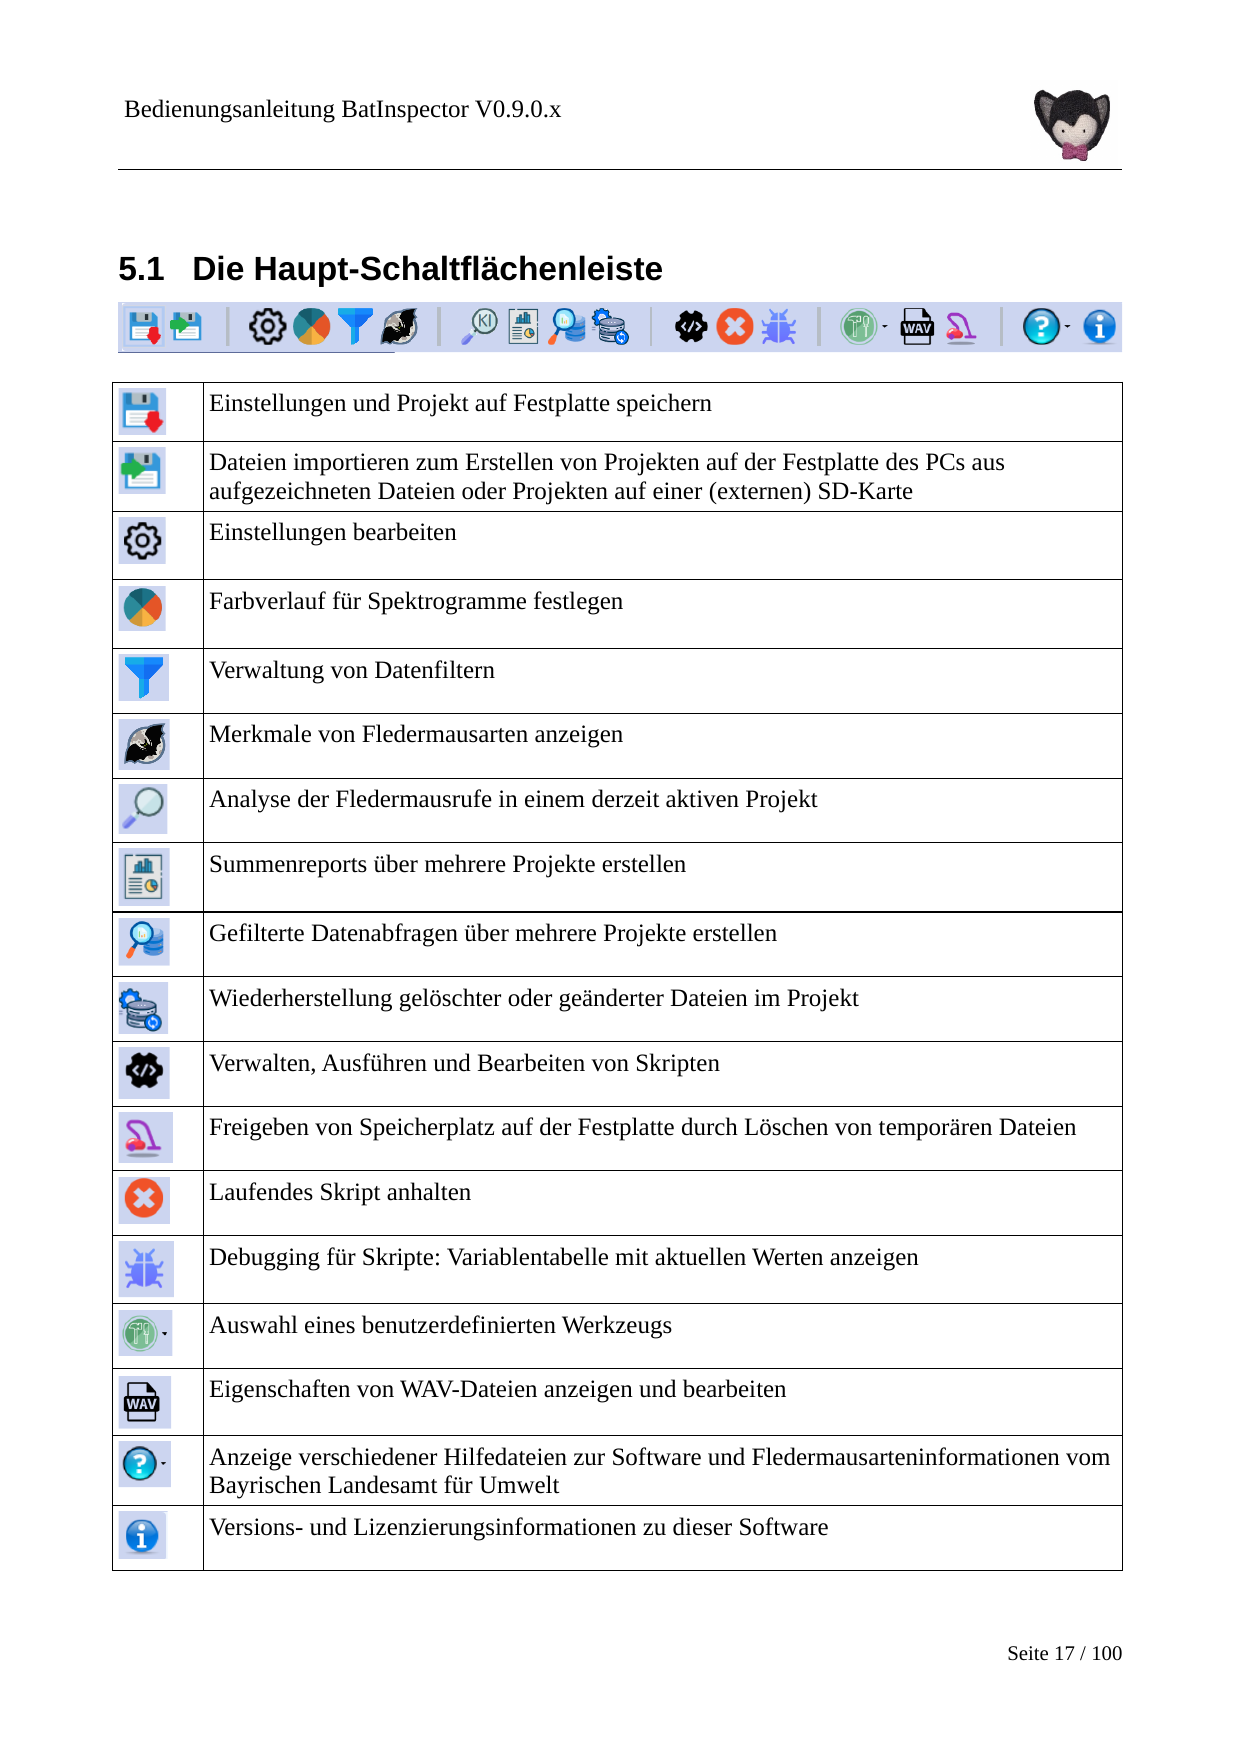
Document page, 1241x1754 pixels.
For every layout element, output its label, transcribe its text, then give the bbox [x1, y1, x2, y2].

picture [118, 447, 166, 494]
table_cell Merkmale von Fledermausarten anzeigen [204, 714, 1122, 777]
table_header Einstellungen und Projekt auf Festplatte speichern [204, 383, 1122, 441]
table_cell [113, 1506, 203, 1569]
table_cell Auswahl eines benutzerdefinierten Werkzeugs [204, 1304, 1122, 1368]
table_cell Versions- und Lizenzierungsinformationen zu dieser Software [204, 1506, 1122, 1569]
table_cell [113, 1107, 203, 1170]
picture [118, 300, 1123, 353]
table_cell Debugging für Skripte: Variablentabelle mit aktuellen Werten anzeigen [204, 1236, 1122, 1303]
picture [118, 1177, 170, 1224]
picture [118, 918, 170, 966]
picture [118, 654, 169, 701]
picture [118, 586, 166, 631]
table_cell Verwalten, Ausführen und Bearbeiten von Skripten [204, 1042, 1122, 1106]
table_cell [113, 512, 203, 579]
picture [118, 982, 169, 1034]
table_cell [113, 1042, 203, 1106]
table_cell [113, 580, 203, 648]
picture [118, 1309, 173, 1356]
picture [118, 848, 170, 906]
picture [118, 1241, 174, 1298]
picture [118, 388, 167, 435]
picture [118, 1441, 171, 1488]
subtitle Die Haupt-Schaltflächenleiste [118, 249, 1122, 288]
picture [118, 517, 166, 564]
table_cell Laufendes Skript anhalten [204, 1171, 1122, 1235]
table_cell [113, 1369, 203, 1435]
table_cell Eigenschaften von WAV-Dateien anzeigen und bearbeiten [204, 1369, 1122, 1435]
picture [118, 784, 168, 834]
table_cell [113, 779, 203, 842]
picture [1030, 80, 1119, 169]
table_cell Einstellungen bearbeiten [204, 512, 1122, 579]
picture [118, 1112, 173, 1163]
table_cell [113, 1236, 203, 1303]
table_cell [113, 714, 203, 777]
picture [118, 1374, 172, 1429]
table_cell Summenreports über mehrere Projekte erstellen [204, 843, 1122, 911]
table_cell [113, 649, 203, 713]
table_cell [113, 977, 203, 1041]
table_cell Dateien importieren zum Erstellen von Projekten auf der Festplatte des PCs aus aufgezeichneten Dateien oder Projekten auf einer (externen) SD-Karte [204, 442, 1122, 511]
table_cell Farbverlauf für Spektrogramme festlegen [204, 580, 1122, 648]
table_cell [113, 1436, 203, 1505]
picture [118, 719, 170, 770]
table_cell Anzeige verschiedener Hilfedateien zur Software und Fledermausarteninformationen vom Bayrischen Landesamt für Umwelt [204, 1436, 1122, 1505]
table_cell [113, 442, 203, 511]
table_cell Wiederherstellung gelöschter oder geänderter Dateien im Projekt [204, 977, 1122, 1041]
table_cell [113, 913, 203, 976]
table_cell [113, 843, 203, 911]
table_cell [113, 1304, 203, 1368]
table_cell Verwaltung von Datenfiltern [204, 649, 1122, 713]
table_header [113, 383, 203, 441]
table_cell Analyse der Fledermausrufe in einem derzeit aktiven Projekt [204, 779, 1122, 842]
table_cell Gefilterte Datenabfragen über mehrere Projekte erstellen [204, 913, 1122, 976]
table_cell [113, 1171, 203, 1235]
picture [118, 1047, 170, 1099]
table_cell Freigeben von Speicherplatz auf der Festplatte durch Löschen von temporären Dateien [204, 1107, 1122, 1170]
picture [118, 1511, 168, 1559]
